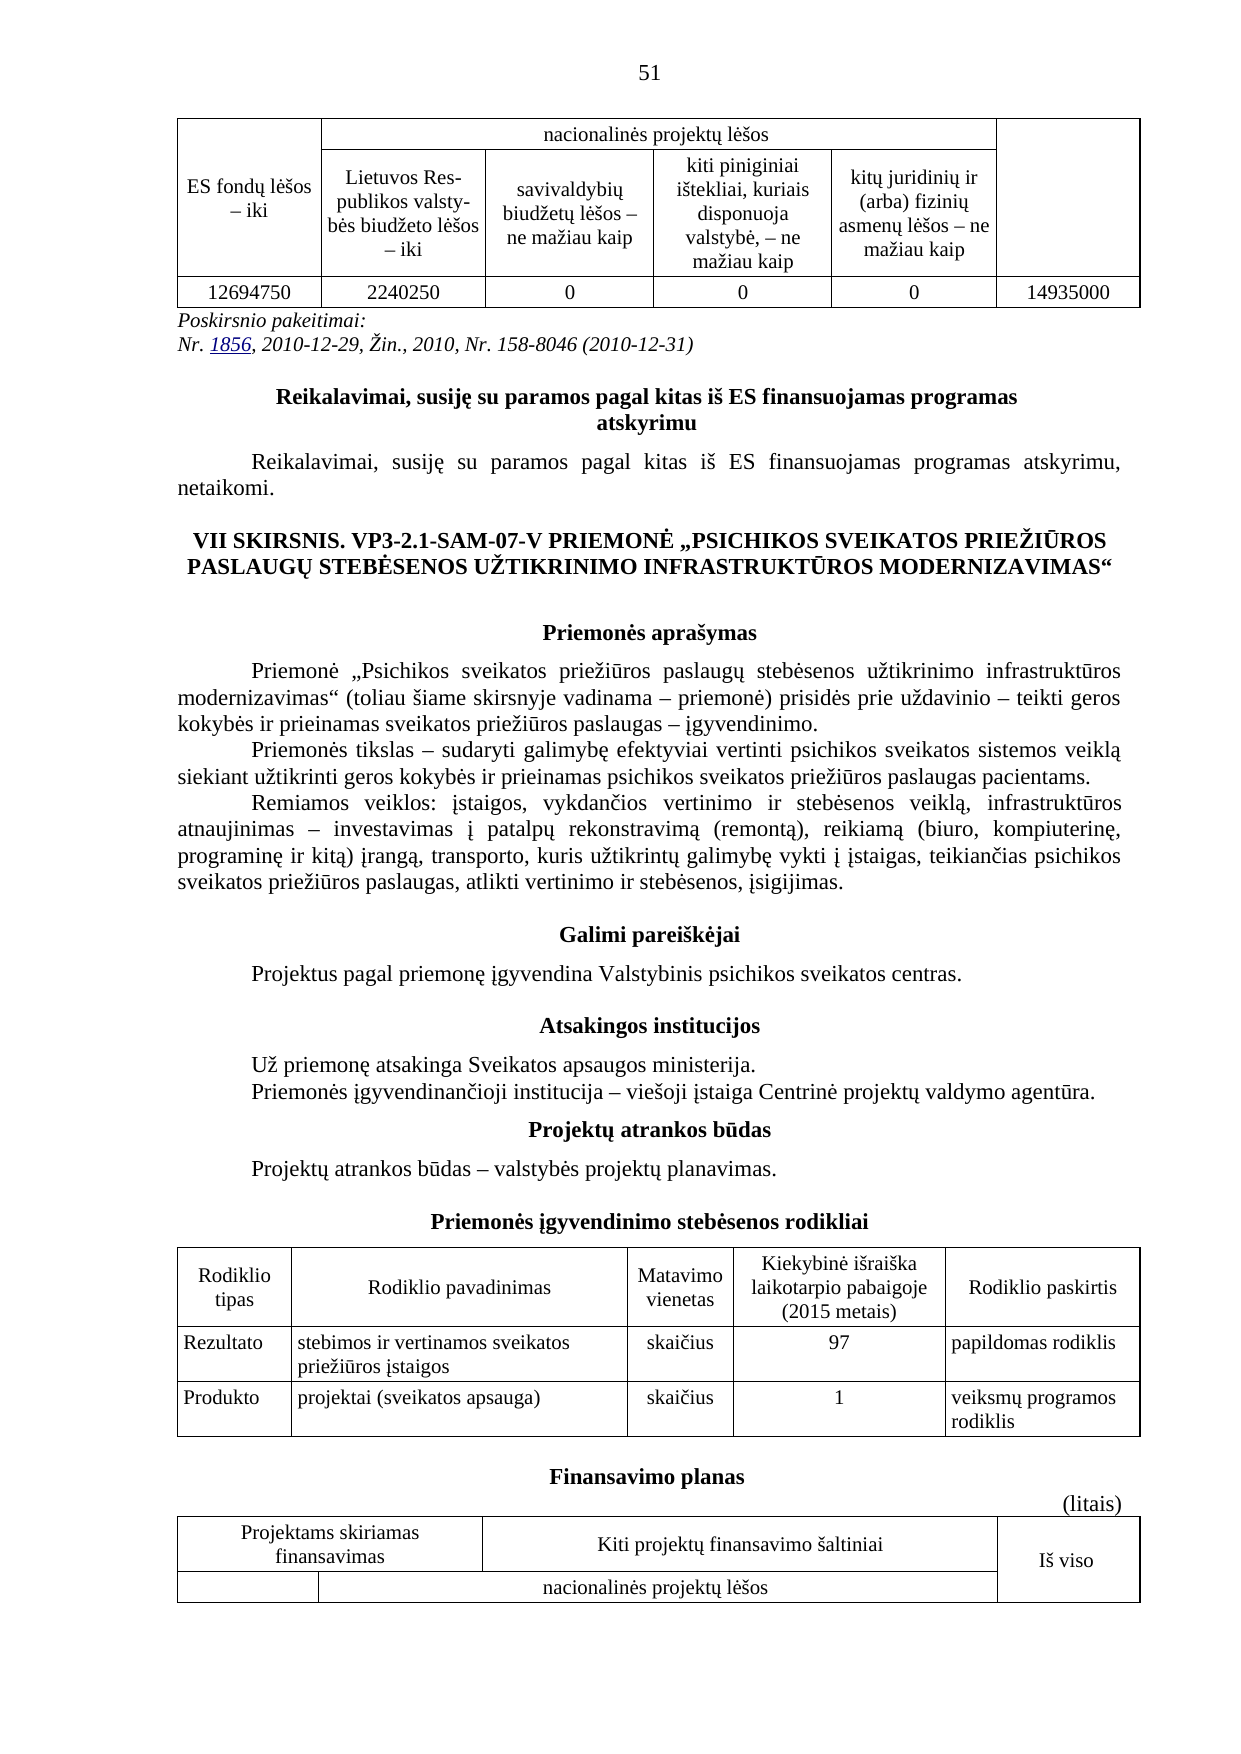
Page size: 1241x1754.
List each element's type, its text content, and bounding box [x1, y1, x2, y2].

table_cell nacionalinės projektų lėšos [322, 119, 996, 149]
table_cell 0 [486, 277, 653, 307]
table_cell kiti piniginiai ištekliai, kuriais disponuoja valstybė, – ne mažiau kaip [654, 150, 831, 276]
text (litais) [177, 1490, 1122, 1516]
text Poskirsnio pakeitimai: [177, 308, 1122, 332]
table_cell papildomas rodiklis [946, 1327, 1139, 1381]
text Remiamos veiklos: įstaigos, vykdančios vertinimo ir stebėsenos veiklą, infrastruktūros atnaujinimas – investavimas į patalpų rekonstravimą (remontą), reikiamą (biuro, kompiuterinę, programinę ir kitą) įrangą, transporto, kuris užtikrintų galimybę vykti į įstaigas, teikiančias psichikos sveikatos priežiūros paslaugas, atlikti vertinimo ir stebėsenos, įsigijimas. [177, 789, 1122, 894]
table_cell projektai (sveikatos apsauga) [292, 1382, 627, 1436]
table_cell kitų juridinių ir (arba) fizinių asmenų lėšos – ne mažiau kaip [832, 150, 996, 276]
table_cell nacionalinės projektų lėšos [319, 1572, 997, 1602]
text Už priemonę atsakinga Sveikatos apsaugos ministerija. [177, 1051, 1122, 1078]
table_cell ES fondų lėšos – iki [178, 119, 321, 276]
table_cell 12694750 [178, 277, 321, 307]
table_header Projektams skiriamas finansavimas [178, 1517, 482, 1571]
table_cell Produkto [178, 1382, 291, 1436]
table_cell [178, 1572, 318, 1602]
table_cell stebimos ir vertinamos sveikatos priežiūros įstaigos [292, 1327, 627, 1381]
table_cell 1 [734, 1382, 945, 1436]
text Atsakingos institucijos [177, 1012, 1122, 1039]
text Nr. 1856, 2010-12-29, Žin., 2010, Nr. 158-8046 (2010-12-31) [177, 332, 1122, 356]
table_cell 0 [654, 277, 831, 307]
table_header Kiekybinė išraiška laikotarpio pabaigoje (2015 metais) [734, 1248, 945, 1326]
text Projektus pagal priemonę įgyvendina Valstybinis psichikos sveikatos centras. [177, 960, 1122, 986]
text Priemonė „Psichikos sveikatos priežiūros paslaugų stebėsenos užtikrinimo infrastruktūros modernizavimas“ (toliau šiame skirsnyje vadinama – priemonė) prisidės prie uždavinio – teikti geros kokybės ir prieinamas sveikatos priežiūros paslaugas – įgyvendinimo. [177, 657, 1122, 736]
table_header Rodiklio tipas [178, 1248, 291, 1326]
text Priemonės įgyvendinančioji institucija – viešoji įstaiga Centrinė projektų valdymo agentūra. [177, 1078, 1122, 1104]
text Projektų atrankos būdas – valstybės projektų planavimas. [177, 1155, 1122, 1182]
text Projektų atrankos būdas [177, 1117, 1122, 1143]
table_cell skaičius [628, 1382, 733, 1436]
text Priemonės tikslas – sudaryti galimybę efektyviai vertinti psichikos sveikatos sistemos veiklą siekiant užtikrinti geros kokybės ir prieinamas psichikos sveikatos priežiūros paslaugas pacientams. [177, 736, 1122, 789]
text Finansavimo planas [177, 1463, 1122, 1490]
table_header Rodiklio paskirtis [946, 1248, 1139, 1326]
text Priemonės įgyvendinimo stebėsenos rodikliai [177, 1208, 1122, 1234]
table_header Matavimo vienetas [628, 1248, 733, 1326]
table_cell Rezultato [178, 1327, 291, 1381]
table_header Rodiklio pavadinimas [292, 1248, 627, 1326]
text Priemonės aprašymas [177, 618, 1122, 645]
table_header Iš viso [998, 1517, 1139, 1602]
text Reikalavimai, susiję su paramos pagal kitas iš ES finansuojamas programas atskyrimu, netaikomi. [177, 448, 1122, 501]
table_cell veiksmų programos rodiklis [946, 1382, 1139, 1436]
table_header Kiti projektų finansavimo šaltiniai [483, 1517, 997, 1571]
table_cell Lietuvos Res­publikos valsty­bės biudžeto lėšos – iki [322, 150, 485, 276]
table_cell savivaldybių biudžetų lėšos – ne mažiau kaip [486, 150, 653, 276]
table_cell 97 [734, 1327, 945, 1381]
table_cell 0 [832, 277, 996, 307]
table_cell skaičius [628, 1327, 733, 1381]
table_cell 2240250 [322, 277, 485, 307]
subtitle VII SKIRSNIS. VP3-2.1-SAM-07-V PRIEMONĖ „PSICHIKOS SVEIKATOS PRIEŽIŪROS PASLAUGŲ STEBĖSENOS UŽTIKRINIMO INFRASTRUKTŪROS MODERNIZAVIMAS“ [177, 527, 1122, 580]
text Reikalavimai, susiję su paramos pagal kitas iš ES finansuojamas programas atskyrimu [177, 383, 1122, 435]
table_cell 14935000 [997, 277, 1139, 307]
text Galimi pareiškėjai [177, 921, 1122, 947]
table_header [997, 119, 1139, 276]
